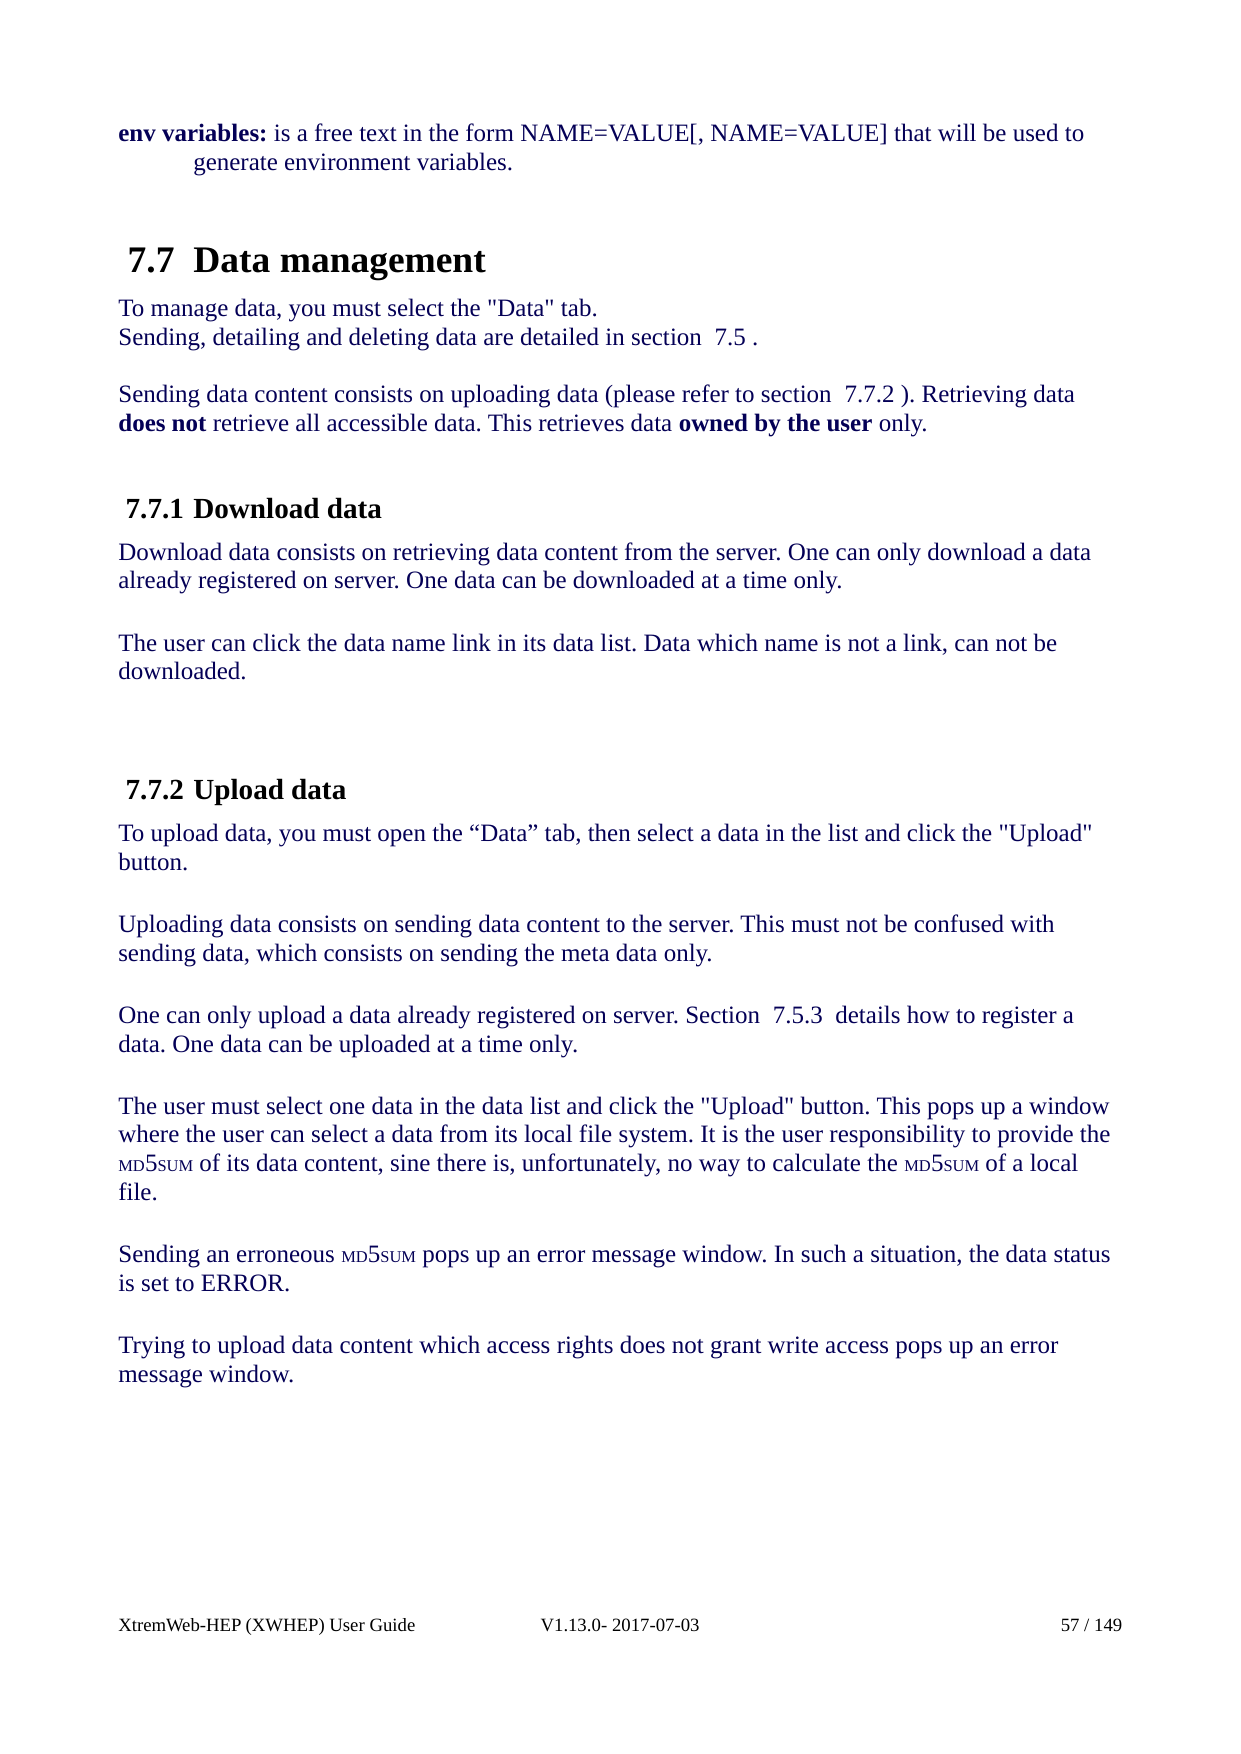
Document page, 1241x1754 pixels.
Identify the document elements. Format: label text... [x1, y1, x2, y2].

text Sending data content consists on uploading data (please refer to section 7.7.2). Retrieving data does not retrieve all accessible data. This retrieves data owned by the user only. [118, 379, 1122, 437]
text To manage data, you must select the "Data" tab. [118, 293, 1122, 322]
subtitle Data management [118, 238, 1122, 281]
subtitle Download data [118, 491, 1122, 524]
text Sending an erroneous md5sum pops up an error message window. In such a situation, the data status is set to ERROR. [118, 1239, 1122, 1297]
text Sending, detailing and deleting data are detailed in section 7.5. [118, 322, 1122, 351]
text Trying to upload data content which access rights does not grant write access pops up an error message window. [118, 1330, 1122, 1387]
subtitle Upload data [118, 772, 1122, 806]
text env variables: is a free text in the form NAME=VALUE[, NAME=VALUE] that will be used to generate environment variables. [118, 118, 1122, 176]
text To upload data, you must open the “Data” tab, then select a data in the list and click the "Upload" button. [118, 818, 1122, 876]
text The user can click the data name link in its data list. Data which name is not a link, can not be downloaded. [118, 628, 1122, 685]
text Uploading data consists on sending data content to the server. This must not be confused with sending data, which consists on sending the meta data only. [118, 909, 1122, 967]
text One can only upload a data already registered on server. Section 7.5.3 details how to register a data. One data can be uploaded at a time only. [118, 1000, 1122, 1057]
text Download data consists on retrieving data content from the server. One can only download a data already registered on server. One data can be downloaded at a time only. [118, 537, 1122, 594]
text The user must select one data in the data list and click the "Upload" button. This pops up a window where the user can select a data from its local file system. It is the user responsibility to provide the md5sum of its data content, sine there is, unfortunately, no way to calculate the md5sum of a local file. [118, 1091, 1122, 1206]
